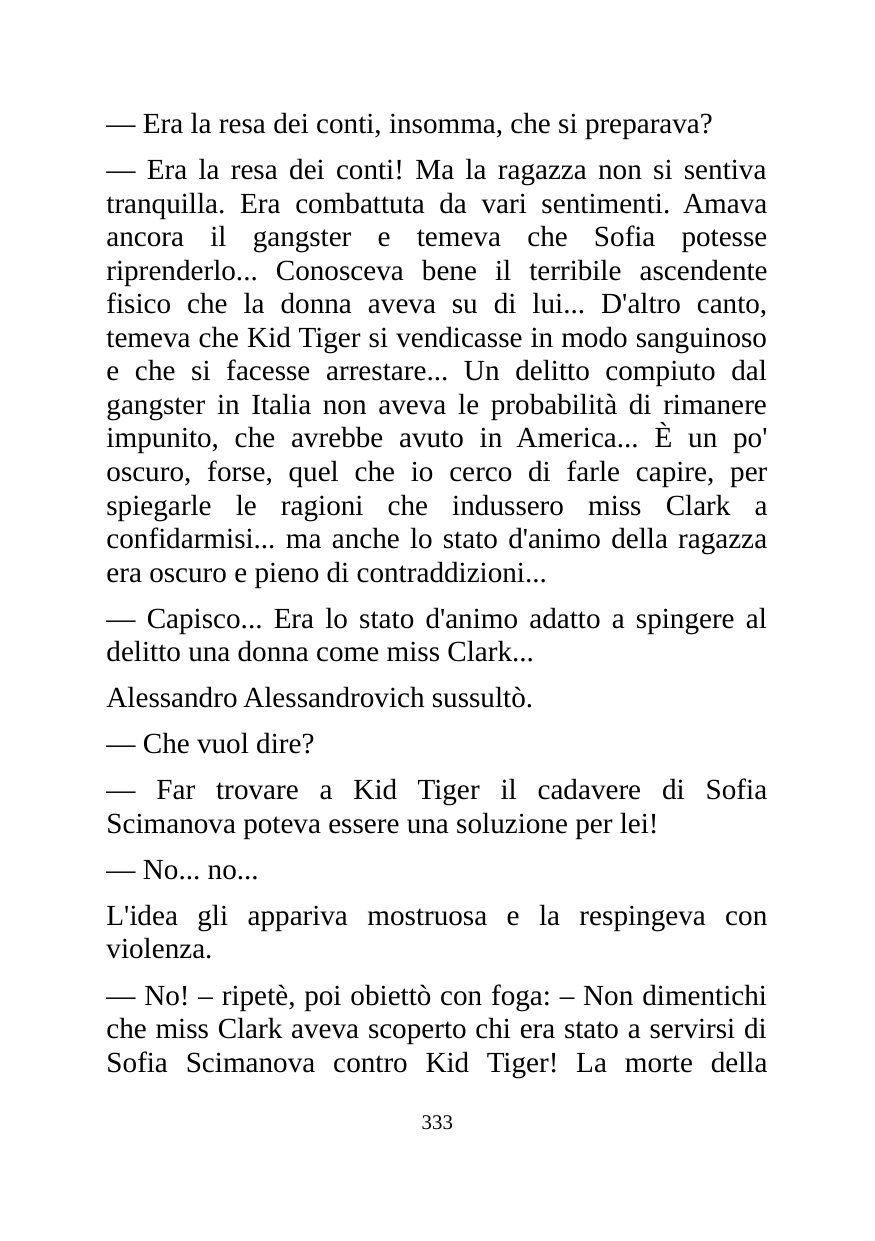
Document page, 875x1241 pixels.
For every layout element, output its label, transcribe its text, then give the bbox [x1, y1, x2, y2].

text — Che vuol dire? [106, 726, 768, 760]
text — Far trovare a Kid Tiger il cadavere di Sofia Scimanova poteva essere una soluzione per lei! [106, 772, 768, 839]
text Alessandro Alessandrovich sussultò. [106, 680, 768, 714]
text L'idea gli appariva mostruosa e la respingeva con violenza. [106, 898, 768, 965]
text — Capisco... Era lo stato d'animo adatto a spingere al delitto una donna come miss Clark... [106, 601, 768, 668]
text — Era la resa dei conti! Ma la ragazza non si sentiva tranquilla. Era combattuta da vari sentimenti. Amava ancora il gangster e temeva che Sofia potesse riprenderlo... Conosceva bene il terribile ascendente fisico che la donna aveva su di lui... D'altro canto, temeva che Kid Tiger si vendicasse in modo sanguinoso e che si facesse arrestare... Un delitto compiuto dal gangster in Italia non aveva le probabilità di rimanere impunito, che avrebbe avuto in America... È un po' oscuro, forse, quel che io cerco di farle capire, per spiegarle le ragioni che indussero miss Clark a confidarmisi... ma anche lo stato d'animo della ragazza era oscuro e pieno di contraddizioni... [106, 152, 768, 588]
text — No! – ripetè, poi obiettò con foga: – Non dimentichi che miss Clark aveva scoperto chi era stato a servirsi di Sofia Scimanova contro Kid Tiger! La morte della [106, 978, 768, 1078]
text — No... no... [106, 852, 768, 886]
text — Era la resa dei conti, insomma, che si preparava? [106, 106, 768, 140]
